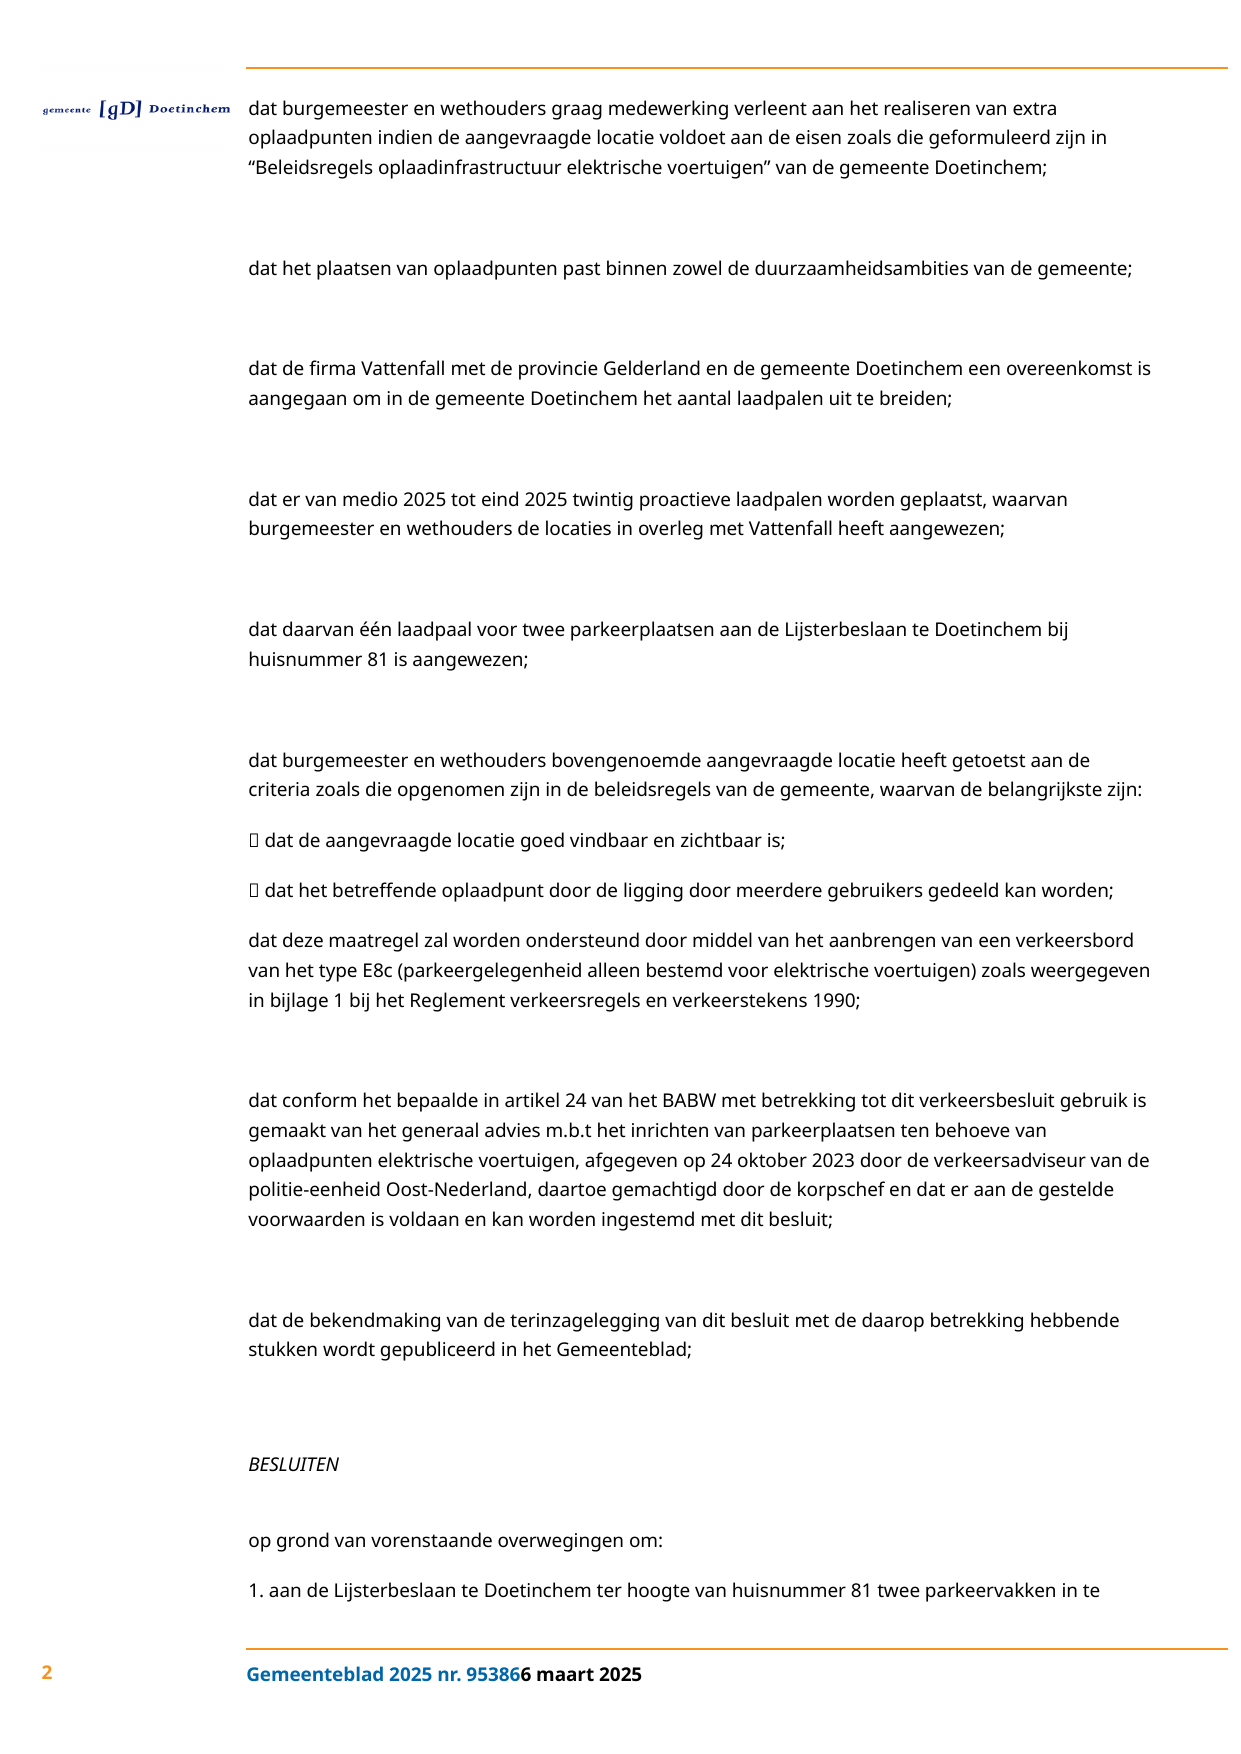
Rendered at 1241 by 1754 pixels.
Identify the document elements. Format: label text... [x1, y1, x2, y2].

text dat burgemeester en wethouders graag medewerking verleent aan het realiseren van extra oplaadpunten indien de aangevraagde locatie voldoet aan de eisen zoals die geformuleerd zijn in “Beleidsregels oplaadinfrastructuur elektrische voertuigen” van de gemeente Doetinchem; [248, 95, 1152, 180]
text dat conform het bepaalde in artikel 24 van het BABW met betrekking tot dit verkeersbesluit gebruik is gemaakt van het generaal advies m.b.t het inrichten van parkeerplaatsen ten behoeve van oplaadpunten elektrische voertuigen, afgegeven op 24 oktober 2023 door de verkeersadviseur van de politie-eenheid Oost-Nederland, daartoe gemachtigd door de korpschef en dat er aan de gestelde voorwaarden is voldaan en kan worden ingestemd met dit besluit; [248, 1088, 1152, 1232]
text 1. aan de Lijsterbeslaan te Doetinchem ter hoogte van huisnummer 81 twee parkeervakken in te [248, 1577, 1152, 1603]
text op grond van vorenstaande overwegingen om: [248, 1527, 1152, 1553]
text  dat het betreffende oplaadpunt door de ligging door meerdere gebruikers gedeeld kan worden; [248, 877, 1152, 903]
picture [41, 47, 231, 172]
text dat er van medio 2025 tot eind 2025 twintig proactieve laadpalen worden geplaatst, waarvan burgemeester en wethouders de locaties in overleg met Vattenfall heeft aangewezen; [248, 486, 1152, 541]
text dat de firma Vattenfall met de provincie Gelderland en de gemeente Doetinchem een overeenkomst is aangegaan om in de gemeente Doetinchem het aantal laadpalen uit te breiden; [248, 356, 1152, 411]
text dat het plaatsen van oplaadpunten past binnen zowel de duurzaamheidsambities van de gemeente; [248, 255, 1152, 281]
text dat deze maatregel zal worden ondersteund door middel van het aanbrengen van een verkeersbord van het type E8c (parkeergelegenheid alleen bestemd voor elektrische voertuigen) zoals weergegeven in bijlage 1 bij het Reglement verkeersregels en verkeerstekens 1990; [248, 928, 1152, 1013]
text  dat de aangevraagde locatie goed vindbaar en zichtbaar is; [248, 827, 1152, 853]
text dat de bekendmaking van de terinzagelegging van dit besluit met de daarop betrekking hebbende stukken wordt gepubliceerd in het Gemeenteblad; [248, 1307, 1152, 1362]
text dat daarvan één laadpaal voor twee parkeerplaatsen aan de Lijsterbeslaan te Doetinchem bij huisnummer 81 is aangewezen; [248, 616, 1152, 672]
text dat burgemeester en wethouders bovengenoemde aangevraagde locatie heeft getoetst aan de criteria zoals die opgenomen zijn in de beleidsregels van de gemeente, waarvan de belangrijkste zijn: [248, 747, 1152, 802]
text BESLUITEN [248, 1451, 1152, 1477]
